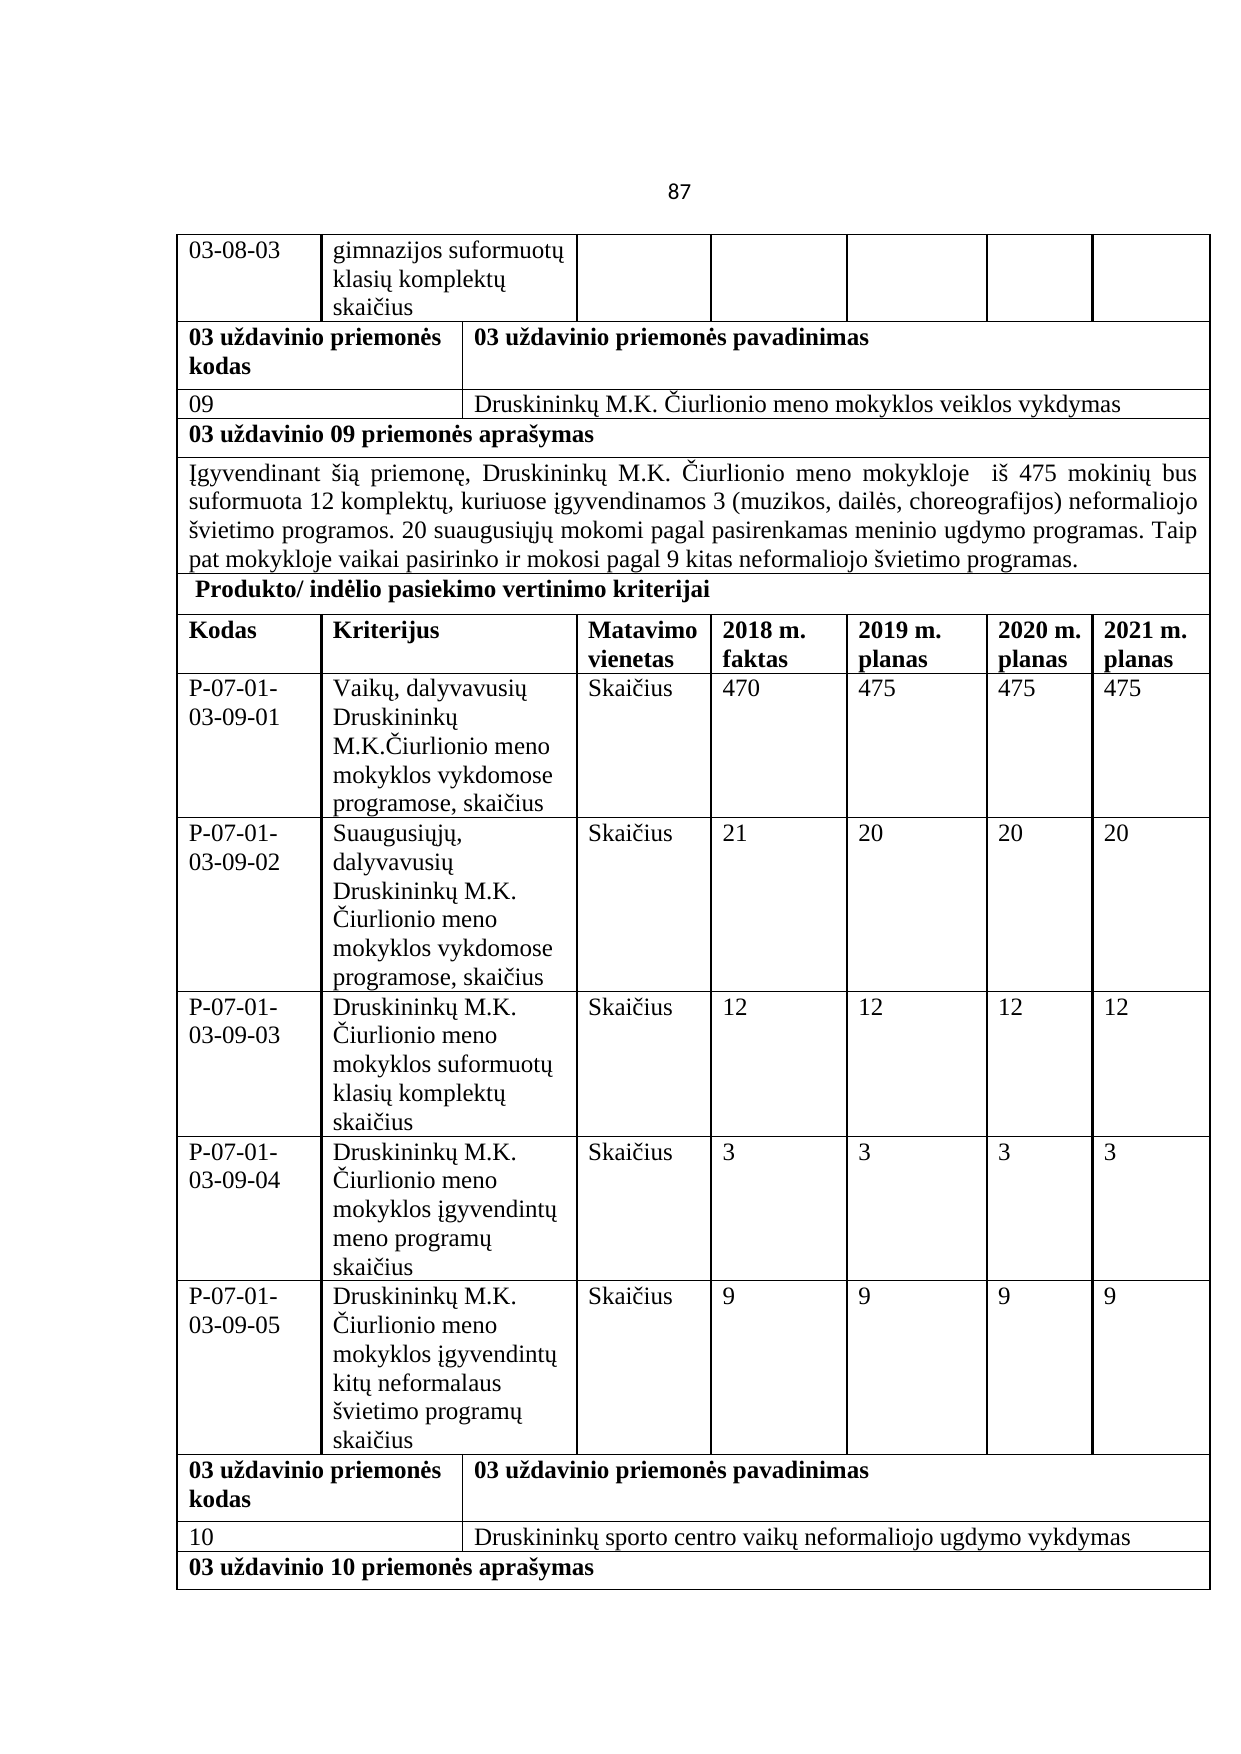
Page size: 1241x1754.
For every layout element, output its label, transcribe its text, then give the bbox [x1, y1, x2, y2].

table_cell P-07-01-03-09-02 [178, 818, 320, 991]
table_cell 21 [712, 818, 846, 991]
table_cell 2021 m. planas [1094, 615, 1209, 672]
table_cell Skaičius [578, 674, 710, 817]
table_cell 03 uždavinio priemonės kodas [178, 322, 462, 388]
table_cell 20 [988, 818, 1091, 991]
table_cell Skaičius [578, 992, 710, 1136]
table_cell Kriterijus [323, 615, 576, 672]
table_cell [578, 235, 710, 321]
table_cell Druskininkų M.K. Čiurlionio meno mokyklos įgyvendintų kitų neformalaus švietimo programų skaičius [323, 1281, 576, 1454]
table_cell 475 [848, 674, 986, 817]
table_cell 3 [712, 1137, 846, 1280]
table_cell Produkto/ indėlio pasiekimo vertinimo kriterijai [178, 574, 1209, 614]
table_cell 9 [848, 1281, 986, 1454]
table_cell 12 [712, 992, 846, 1136]
table_cell Druskininkų sporto centro vaikų neformaliojo ugdymo vykdymas [463, 1522, 1209, 1551]
table_cell 3 [988, 1137, 1091, 1280]
table_cell 475 [988, 674, 1091, 817]
table_cell 03 uždavinio priemonės pavadinimas [463, 322, 1209, 388]
table_cell Vaikų, dalyvavusių Druskininkų M.K.Čiurlionio meno mokyklos vykdomose programose, skaičius [323, 674, 576, 817]
table_cell 470 [712, 674, 846, 817]
table_cell Įgyvendinant šią priemonę, Druskininkų M.K. Čiurlionio meno mokykloje iš 475 mokinių bus suformuota 12 komplektų, kuriuose įgyvendinamos 3 (muzikos, dailės, choreografijos) neformaliojo švietimo programos. 20 suaugusiųjų mokomi pagal pasirenkamas meninio ugdymo programas. Taip pat mokykloje vaikai pasirinko ir mokosi pagal 9 kitas neformaliojo švietimo programas. [178, 458, 1209, 573]
table_cell [988, 235, 1091, 321]
table_cell P-07-01-03-09-01 [178, 674, 320, 817]
table_cell Skaičius [578, 818, 710, 991]
table_cell 09 [178, 390, 462, 418]
table_cell 9 [712, 1281, 846, 1454]
table_cell 03 uždavinio 10 priemonės aprašymas [178, 1552, 1209, 1589]
table_cell 03 uždavinio 09 priemonės aprašymas [178, 419, 1209, 457]
table_cell [848, 235, 986, 321]
table_cell gimnazijos suformuotų klasių komplektų skaičius [323, 235, 576, 321]
table_cell 03 uždavinio priemonės kodas [178, 1455, 462, 1521]
table_cell Kodas [178, 615, 320, 672]
table_cell [1094, 235, 1209, 321]
table_cell 9 [988, 1281, 1091, 1454]
table_cell 2020 m. planas [988, 615, 1091, 672]
table_cell 10 [178, 1522, 462, 1551]
table_cell 475 [1094, 674, 1209, 817]
table_cell 12 [848, 992, 986, 1136]
table_cell 3 [1094, 1137, 1209, 1280]
table_cell 03-08-03 [178, 235, 320, 321]
table_cell P-07-01-03-09-04 [178, 1137, 320, 1280]
table_cell Matavimo vienetas [578, 615, 710, 672]
table_cell 20 [848, 818, 986, 991]
table_cell [712, 235, 846, 321]
table_cell Druskininkų M.K. Čiurlionio meno mokyklos įgyvendintų meno programų skaičius [323, 1137, 576, 1280]
table_cell Skaičius [578, 1137, 710, 1280]
table_cell 03 uždavinio priemonės pavadinimas [463, 1455, 1209, 1521]
table_cell Skaičius [578, 1281, 710, 1454]
table_cell P-07-01-03-09-05 [178, 1281, 320, 1454]
table_cell 9 [1094, 1281, 1209, 1454]
table_cell 12 [1094, 992, 1209, 1136]
table_cell 2018 m. faktas [712, 615, 846, 672]
table_cell 2019 m. planas [848, 615, 986, 672]
table_cell P-07-01-03-09-03 [178, 992, 320, 1136]
table_cell 3 [848, 1137, 986, 1280]
table_cell Druskininkų M.K. Čiurlionio meno mokyklos suformuotų klasių komplektų skaičius [323, 992, 576, 1136]
table_cell Suaugusiųjų, dalyvavusių Druskininkų M.K. Čiurlionio meno mokyklos vykdomose programose, skaičius [323, 818, 576, 991]
table_cell 12 [988, 992, 1091, 1136]
table_cell 20 [1094, 818, 1209, 991]
table_cell Druskininkų M.K. Čiurlionio meno mokyklos veiklos vykdymas [463, 390, 1209, 418]
